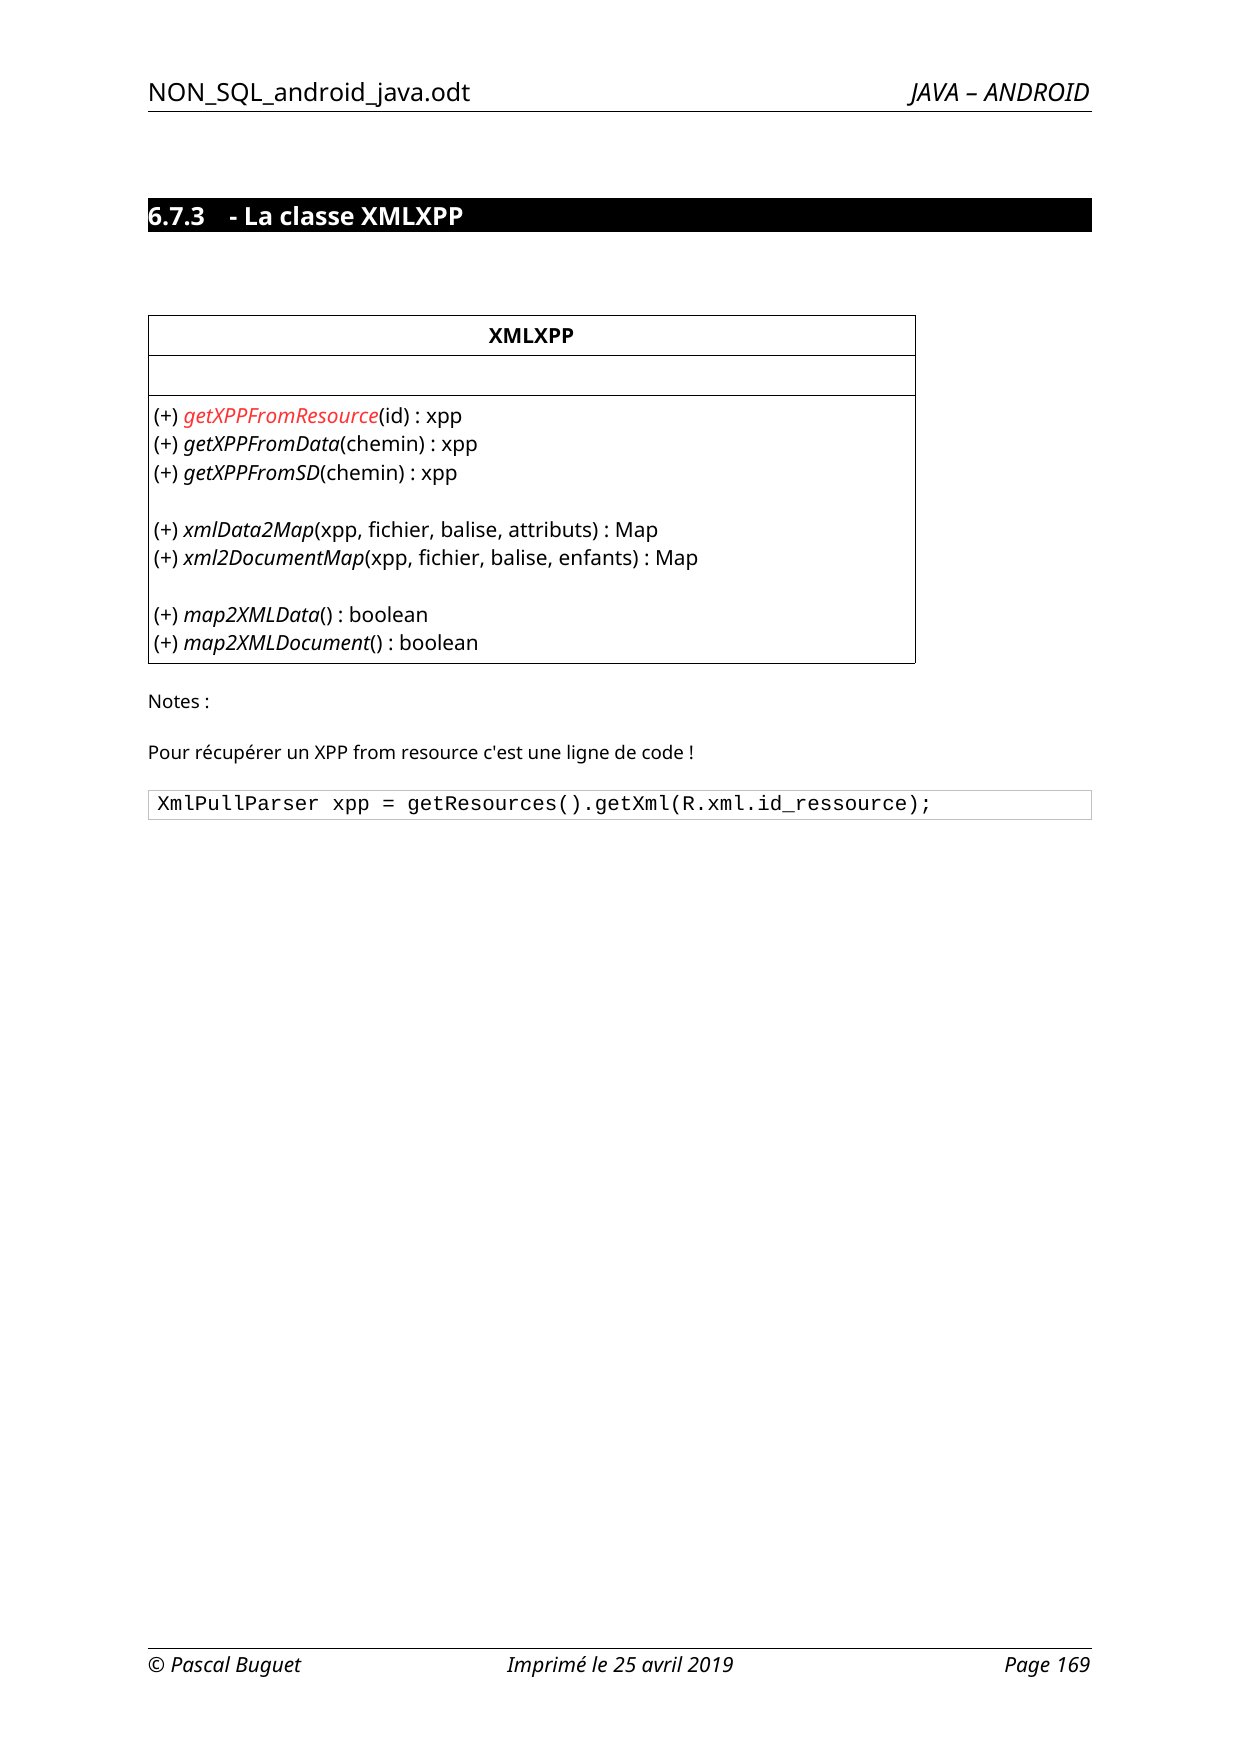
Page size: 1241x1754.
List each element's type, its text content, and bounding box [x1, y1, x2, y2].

text Notes : [148, 688, 1092, 714]
subtitle - La classe XMLXPP [148, 198, 1092, 232]
table_cell [149, 356, 915, 395]
text Pour récupérer un XPP from resource c'est une ligne de code ! [148, 739, 1092, 765]
table_cell (+) getXPPFromResource(id) : xpp (+) getXPPFromData(chemin) : xpp (+) getXPPFromSD(chemin) : xpp (+) xmlData2Map(xpp, fichier, balise, attributs) : Map (+) xml2DocumentMap(xpp, fichier, balise, enfants) : Map (+) map2XMLData() : boolean (+) map2XMLDocument() : boolean [149, 396, 915, 663]
table_header XMLXPP [149, 316, 915, 355]
text XmlPullParser xpp = getResources().getXml(R.xml.id_ressource); [149, 791, 1091, 819]
